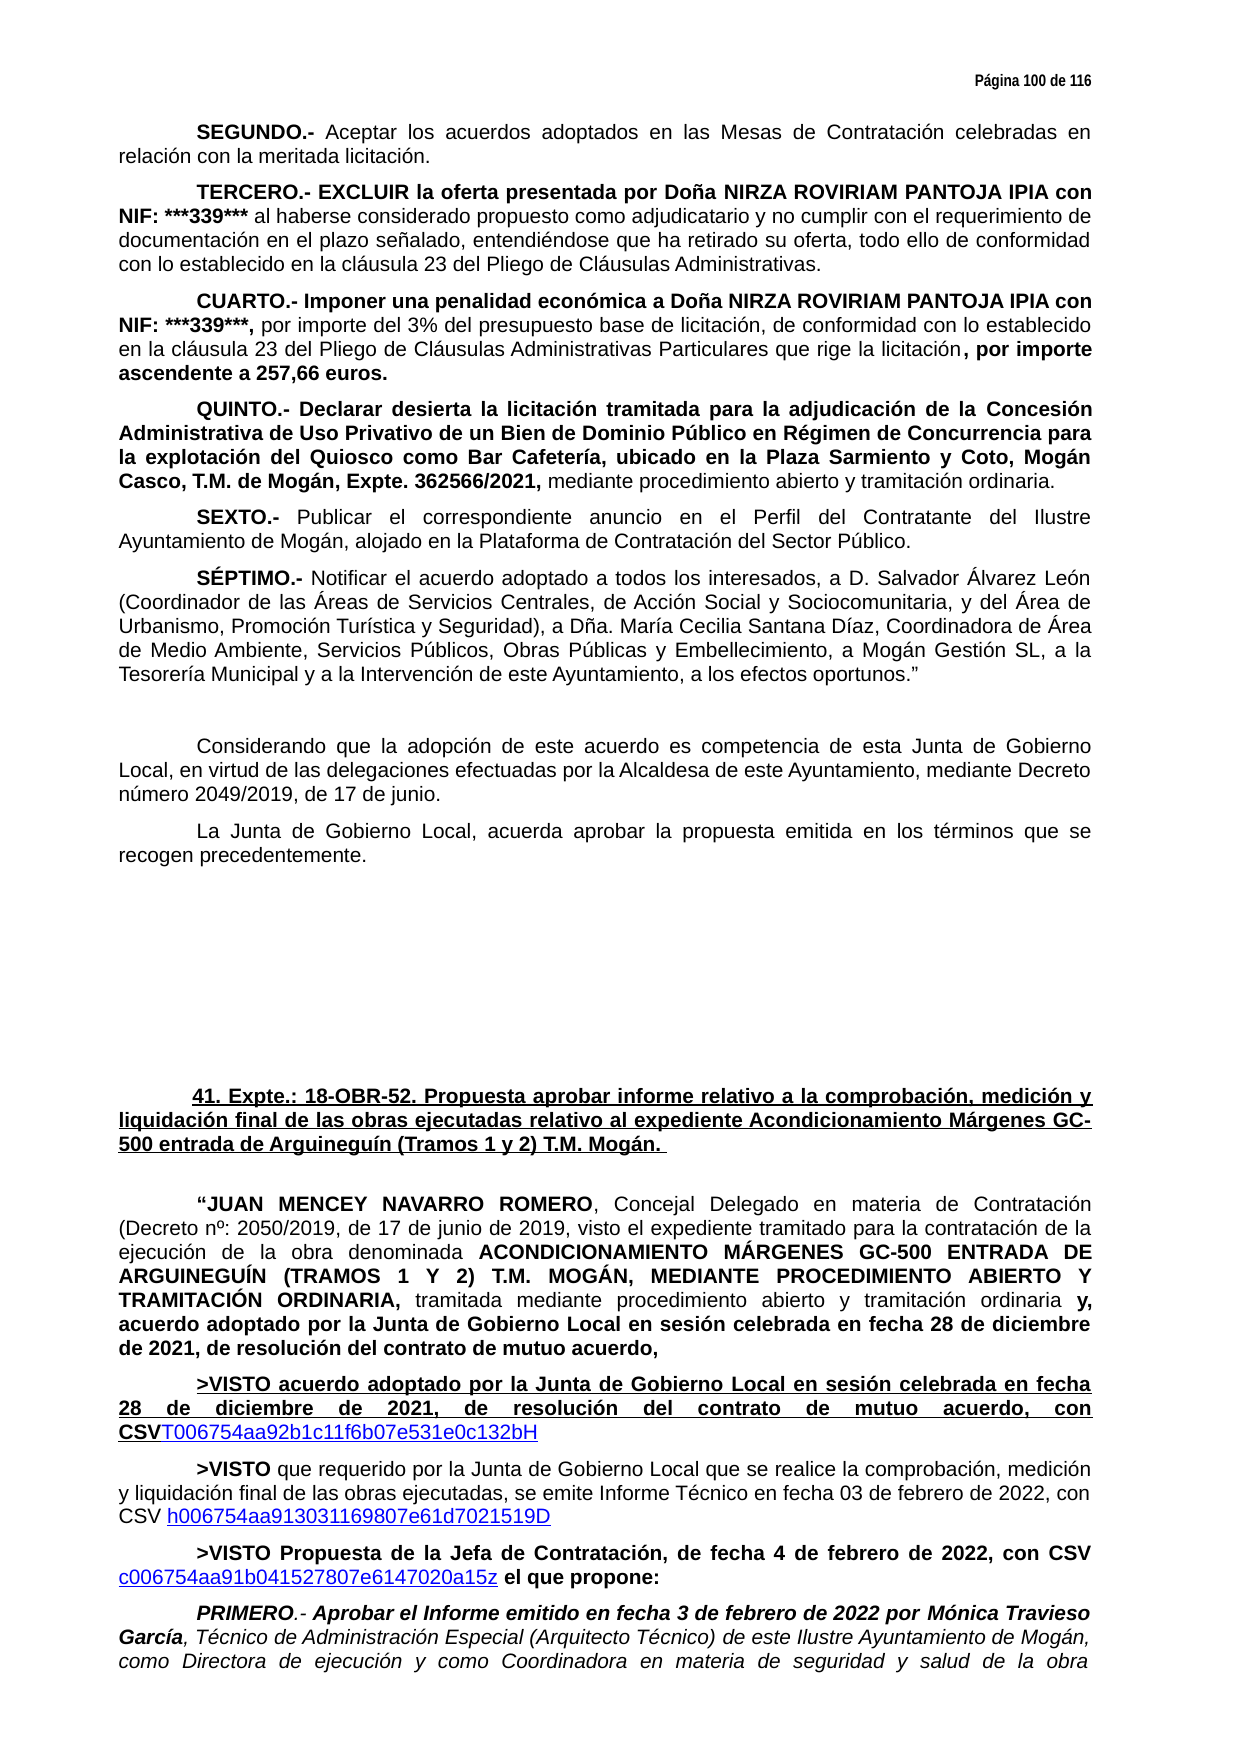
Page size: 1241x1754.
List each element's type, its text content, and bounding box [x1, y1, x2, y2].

text “JUAN MENCEY NAVARRO ROMERO, Concejal Delegado en materia de Contratación (Decreto nº: 2050/2019, de 17 de junio de 2019, visto el expediente tramitado para la contratación de la ejecución de la obra denominada ACONDICIONAMIENTO MÁRGENES GC-500 ENTRADA DE ARGUINEGUÍN (TRAMOS 1 Y 2) T.M. MOGÁN, MEDIANTE PROCEDIMIENTO ABIERTO Y TRAMITACIÓN ORDINARIA, tramitada mediante procedimiento abierto y tramitación ordinaria y, acuerdo adoptado por la Junta de Gobierno Local en sesión celebrada en fecha 28 de diciembre de 2021, de resolución del contrato de mutuo acuerdo, [118, 1192, 1092, 1359]
text Considerando que la adopción de este acuerdo es competencia de esta Junta de Gobierno Local, en virtud de las delegaciones efectuadas por la Alcaldesa de este Ayuntamiento, mediante Decreto número 2049/2019, de 17 de junio. [118, 734, 1092, 806]
text 41. Expte.: 18-OBR-52. Propuesta aprobar informe relativo a la comprobación, medición y liquidación final de las obras ejecutadas relativo al expediente Acondicionamiento Márgenes GC- [118, 1083, 1092, 1128]
text SEGUNDO.- Aceptar los acuerdos adoptados en las Mesas de Contratación celebradas en relación con la meritada licitación. [118, 120, 1092, 168]
text TERCERO.- EXCLUIR la oferta presentada por Doña NIRZA ROVIRIAM PANTOJA IPIA con NIF: ***339*** al haberse considerado propuesto como adjudicatario y no cumplir con el requerimiento de documentación en el plazo señalado, entendiéndose que ha retirado su oferta, todo ello de conformidad con lo establecido en la cláusula 23 del Pliego de Cláusulas Administrativas. [118, 180, 1092, 276]
text >VISTO acuerdo adoptado por la Junta de Gobierno Local en sesión celebrada en fecha 28 de diciembre de 2021, de resolución del contrato de mutuo acuerdo, con [118, 1372, 1092, 1417]
text >VISTO Propuesta de la Jefa de Contratación, de fecha 4 de febrero de 2022, con CSV c006754aa91b041527807e6147020a15z el que propone: [118, 1541, 1092, 1589]
text QUINTO.- Declarar desierta la licitación tramitada para la adjudicación de la Concesión Administrativa de Uso Privativo de un Bien de Dominio Público en Régimen de Concurrencia para la explotación del Quiosco como Bar Cafetería, ubicado en la Plaza Sarmiento y Coto, Mogán Casco, T.M. de Mogán, Expte. 362566/2021, mediante procedimiento abierto y tramitación ordinaria. [118, 397, 1092, 493]
text CSVT006754aa92b1c11f6b07e531e0c132bH [118, 1418, 1092, 1444]
text CUARTO.- Imponer una penalidad económica a Doña NIRZA ROVIRIAM PANTOJA IPIA con NIF: ***339***, por importe del 3% del presupuesto base de licitación, de conformidad con lo establecido en la cláusula 23 del Pliego de Cláusulas Administrativas Particulares que rige la licitación, por importe ascendente a 257,66 euros. [118, 288, 1092, 384]
text >VISTO que requerido por la Junta de Gobierno Local que se realice la comprobación, medición y liquidación final de las obras ejecutadas, se emite Informe Técnico en fecha 03 de febrero de 2022, con CSV h006754aa913031169807e61d7021519D [118, 1456, 1092, 1528]
text 500 entrada de Arguineguín (Tramos 1 y 2) T.M. Mogán. [118, 1129, 1092, 1155]
text PRIMERO.- Aprobar el Informe emitido en fecha 3 de febrero de 2022 por Mónica Travieso García, Técnico de Administración Especial (Arquitecto Técnico) de este Ilustre Ayuntamiento de Mogán, como Directora de ejecución y como Coordinadora en materia de seguridad y salud de la obra [118, 1601, 1092, 1673]
text SEXTO.- Publicar el correspondiente anuncio en el Perfil del Contratante del Ilustre Ayuntamiento de Mogán, alojado en la Plataforma de Contratación del Sector Público. [118, 505, 1092, 553]
text La Junta de Gobierno Local, acuerda aprobar la propuesta emitida en los términos que se recogen precedentemente. [118, 819, 1092, 867]
text SÉPTIMO.- Notificar el acuerdo adoptado a todos los interesados, a D. Salvador Álvarez León (Coordinador de las Áreas de Servicios Centrales, de Acción Social y Sociocomunitaria, y del Área de Urbanismo, Promoción Turística y Seguridad), a Dña. María Cecilia Santana Díaz, Coordinadora de Área de Medio Ambiente, Servicios Públicos, Obras Públicas y Embellecimiento, a Mogán Gestión SL, a la Tesorería Municipal y a la Intervención de este Ayuntamiento, a los efectos oportunos.” [118, 566, 1092, 685]
